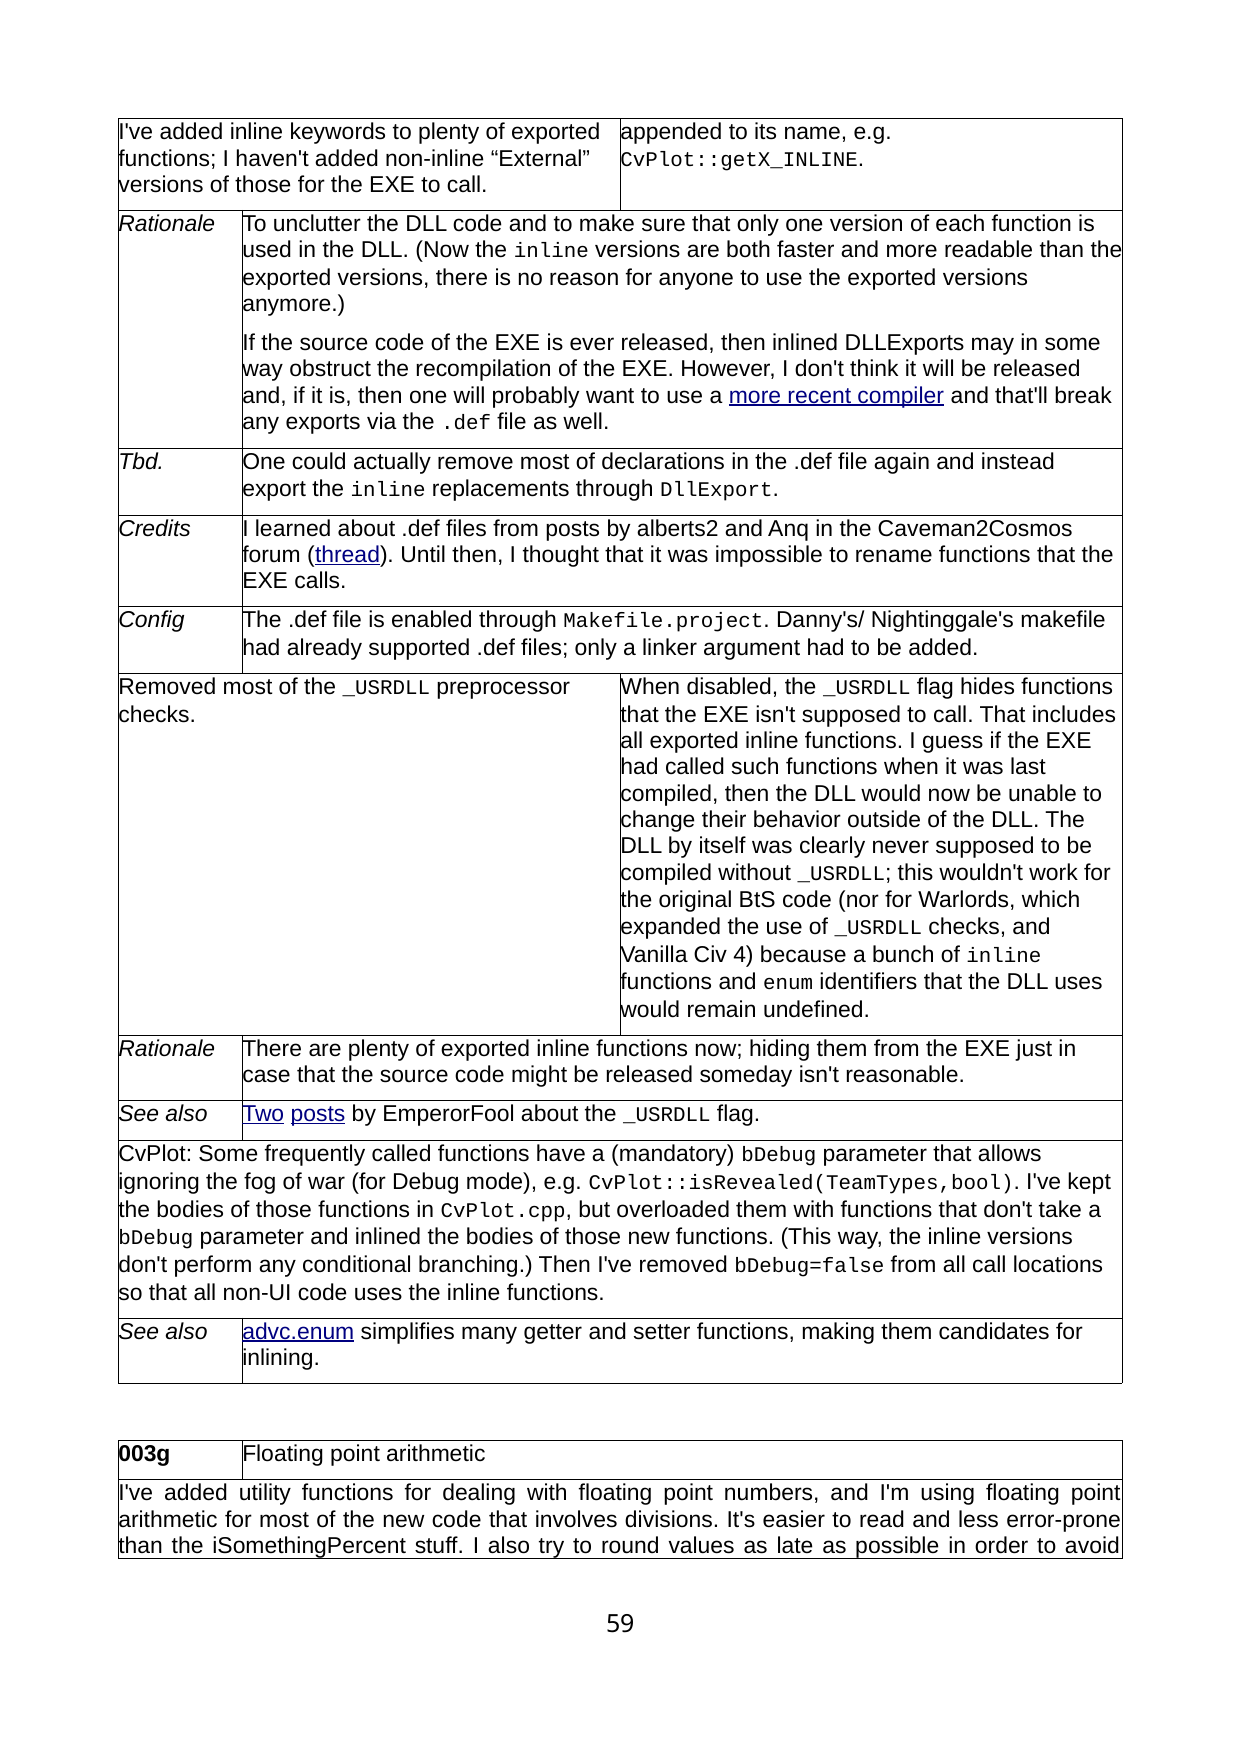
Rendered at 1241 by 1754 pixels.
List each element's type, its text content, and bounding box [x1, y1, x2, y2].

table_cell Config [119, 607, 242, 673]
table_cell See also [119, 1319, 242, 1383]
table_cell The .def file is enabled through Makefile.project. Danny's/ Nightinggale's makefile had already supported .def files; only a linker argument had to be added. [243, 607, 1122, 673]
table_cell See also [119, 1101, 242, 1140]
table_cell One could actually remove most of declarations in the .def file again and instead export the inline replacements through DllExport. [243, 449, 1122, 515]
table_cell I learned about .def files from posts by alberts2 and Anq in the Caveman2Cosmos forum (thread). Until then, I thought that it was impossible to rename functions that the EXE calls. [243, 516, 1122, 606]
table_cell When disabled, the _USRDLL flag hides functions that the EXE isn't supposed to call. That includes all exported inline functions. I guess if the EXE had called such functions when it was last compiled, then the DLL would now be unable to change their behavior outside of the DLL. The DLL by itself was clearly never supposed to be compiled without _USRDLL; this wouldn't work for the original BtS code (nor for Warlords, which expanded the use of _USRDLL checks, and Vanilla Civ 4) because a bunch of inline functions and enum identifiers that the DLL uses would remain undefined. [621, 674, 1122, 1035]
table_cell Removed most of the _USRDLL preprocessor checks. [119, 674, 620, 1035]
table_cell Two posts by EmperorFool about the _USRDLL flag. [243, 1101, 1122, 1140]
table_cell advc.enum simplifies many getter and setter functions, making them candidates for inlining. [243, 1319, 1122, 1383]
table_header 003g [119, 1441, 242, 1479]
table_cell I've added utility functions for dealing with floating point numbers, and I'm using floating point arithmetic for most of the new code that involves divisions. It's easier to read and less error-prone than the iSomethingPercent stuff. I also try to round values as late as possible in order to avoid [119, 1480, 1122, 1558]
table_cell There are plenty of exported inline functions now; hiding them from the EXE just in case that the source code might be released someday isn't reasonable. [243, 1036, 1122, 1100]
table_cell appended to its name, e.g. CvPlot::getX_INLINE. [621, 119, 1122, 210]
table_cell Rationale [119, 211, 242, 448]
table_cell CvPlot: Some frequently called functions have a (mandatory) bDebug parameter that allows ignoring the fog of war (for Debug mode), e.g. CvPlot::isRevealed(TeamTypes,bool). I've kept the bodies of those functions in CvPlot.cpp, but overloaded them with functions that don't take a bDebug parameter and inlined the bodies of those new functions. (This way, the inline versions don't perform any conditional branching.) Then I've removed bDebug=false from all call locations so that all non-UI code uses the inline functions. [119, 1141, 1122, 1317]
table_cell Rationale [119, 1036, 242, 1100]
table_cell Credits [119, 516, 242, 606]
table_cell I've added inline keywords to plenty of exported functions; I haven't added non-inline “External” versions of those for the EXE to call. [119, 119, 620, 210]
table_cell Tbd. [119, 449, 242, 515]
table_cell To unclutter the DLL code and to make sure that only one version of each function is used in the DLL. (Now the inline versions are both faster and more readable than the exported versions, there is no reason for anyone to use the exported versions anymore.) If the source code of the EXE is ever released, then inlined DLLExports may in some way obstruct the recompilation of the EXE. However, I don't think it will be released and, if it is, then one will probably want to use a more recent compiler and that'll break any exports via the .def file as well. [243, 211, 1122, 448]
table_header Floating point arithmetic [243, 1441, 1122, 1479]
